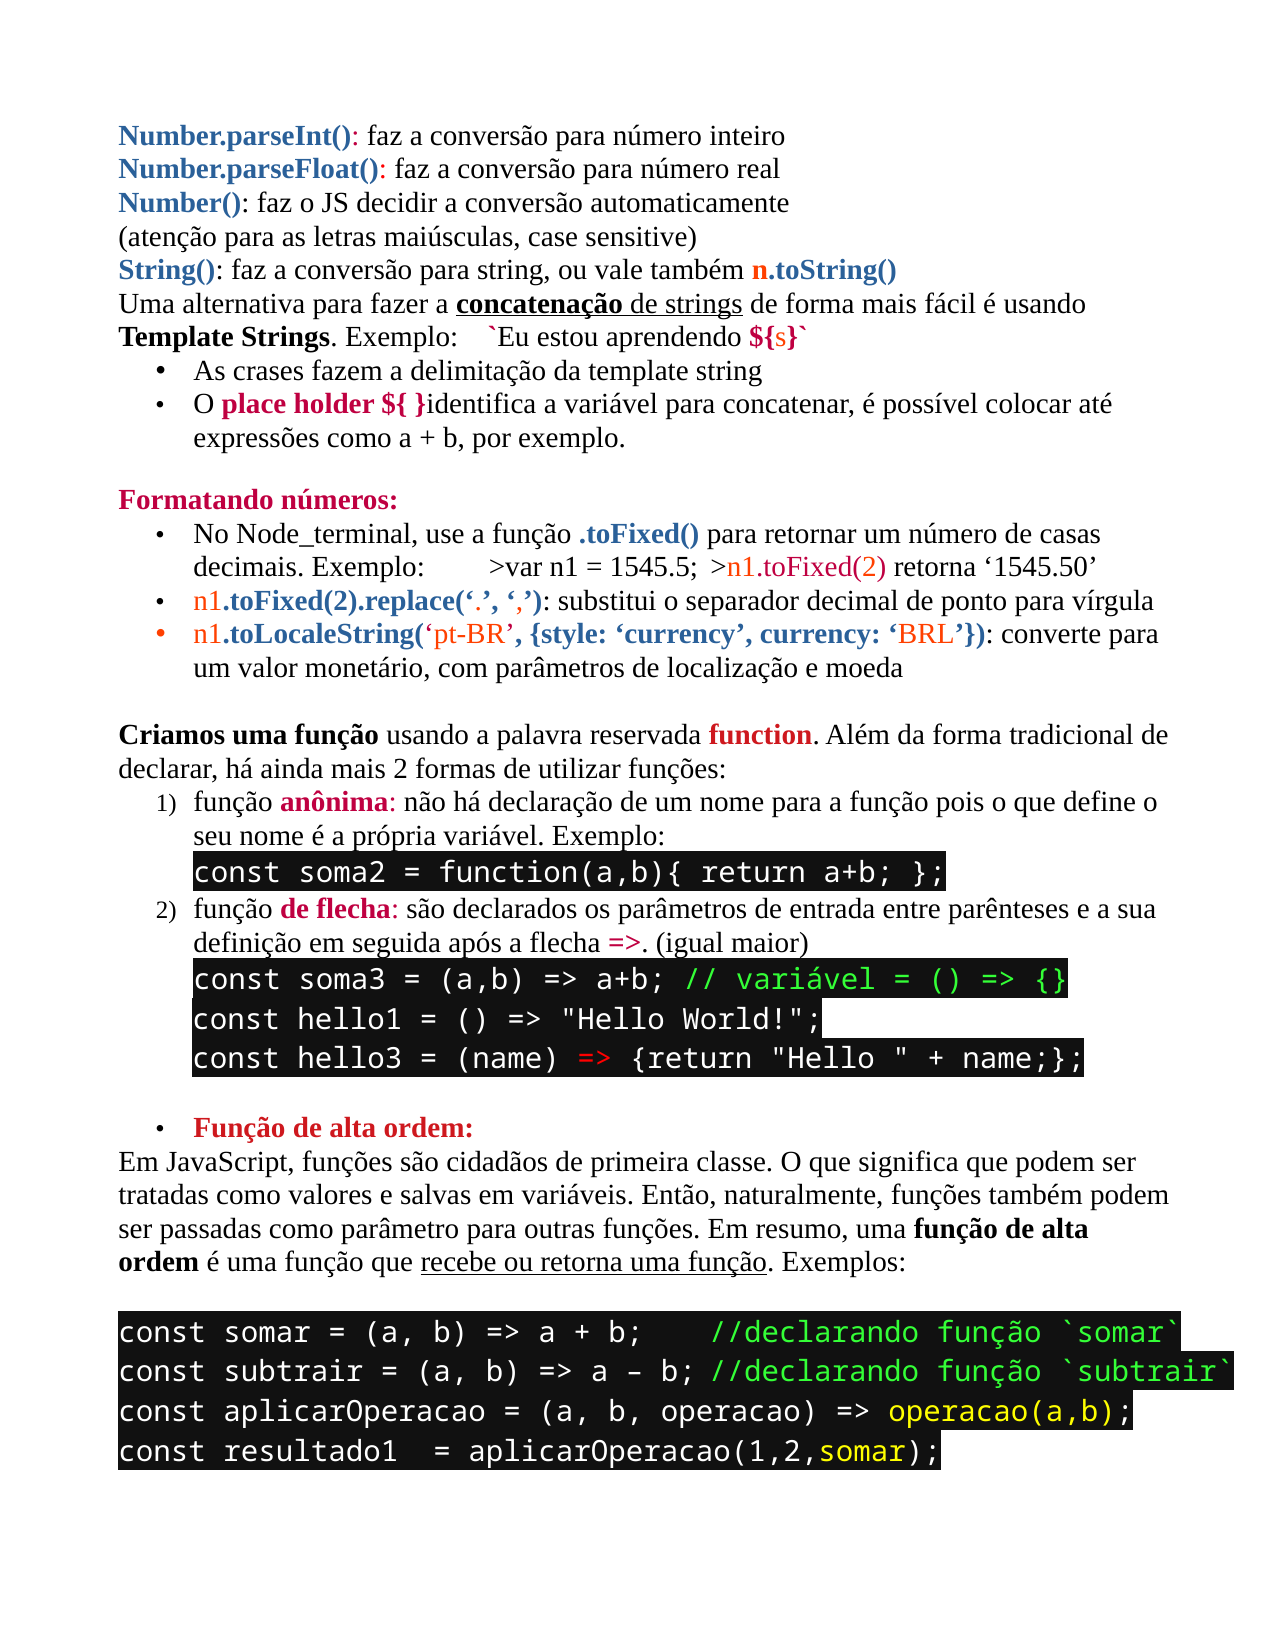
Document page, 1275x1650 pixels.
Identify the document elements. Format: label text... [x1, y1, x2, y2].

text Em JavaScript, funções são cidadãos de primeira classe. O que significa que podem ser tratadas como valores e salvas em variáveis. Então, naturalmente, funções também podem ser passadas como parâmetro para outras funções. Em resumo, uma função de alta ordem é uma função que recebe ou retorna uma função. Exemplos: [118, 1144, 1176, 1278]
text const aplicarOperacao = (a, b, operacao) => operacao(a,b); [118, 1390, 1176, 1430]
list O place holder ${ }identifica a variável para concatenar, é possível colocar até expressões como a + b, por exemplo. [156, 387, 1176, 454]
text String(): faz a conversão para string, ou vale também n.toString() [118, 252, 1176, 286]
list No Node_terminal, use a função .toFixed() para retornar um número de casas decimais. Exemplo: >var n1 = 1545.5; >n1.toFixed(2) retorna ‘1545.50’ [156, 516, 1176, 583]
text const hello1 = () => "Hello World!"; [118, 998, 1176, 1038]
list n1.toFixed(2).replace(‘.’, ‘,’): substitui o separador decimal de ponto para vírgula [156, 583, 1176, 617]
text const hello3 = (name) => {return "Hello " + name;}; [118, 1038, 1176, 1077]
list função de flecha: são declarados os parâmetros de entrada entre parênteses e a sua definição em seguida após a flecha =>. (igual maior) const soma3 = (a,b) => a+b; // variável = () => {} [156, 891, 1176, 998]
list n1.toLocaleString(‘pt-BR’, {style: ‘currency’, currency: ‘BRL’}): converte para um valor monetário, com parâmetros de localização e moeda [156, 617, 1176, 684]
text Number.parseFloat(): faz a conversão para número real [118, 152, 1176, 185]
text Criamos uma função usando a palavra reservada function. Além da forma tradicional de declarar, há ainda mais 2 formas de utilizar funções: [118, 717, 1176, 784]
list Função de alta ordem: [156, 1110, 1176, 1144]
text (atenção para as letras maiúsculas, case sensitive) [118, 219, 1176, 252]
text const subtrair = (a, b) => a – b; //declarando função `subtrair` [118, 1351, 1235, 1390]
text Number.parseInt(): faz a conversão para número inteiro [118, 118, 1176, 152]
text Formatando números: [118, 482, 1176, 516]
text Number(): faz o JS decidir a conversão automaticamente [118, 185, 1176, 219]
text const somar = (a, b) => a + b; //declarando função `somar` [118, 1311, 1199, 1351]
list As crases fazem a delimitação da template string [156, 353, 1176, 387]
text const resultado1 = aplicarOperacao(1,2,somar); [118, 1430, 1176, 1470]
text Uma alternativa para fazer a concatenação de strings de forma mais fácil é usando Template Strings. Exemplo: `Eu estou aprendendo ${s}` [118, 286, 1199, 353]
list função anônima: não há declaração de um nome para a função pois o que define o seu nome é a própria variável. Exemplo: const soma2 = function(a,b){ return a+b; }; [156, 784, 1176, 891]
